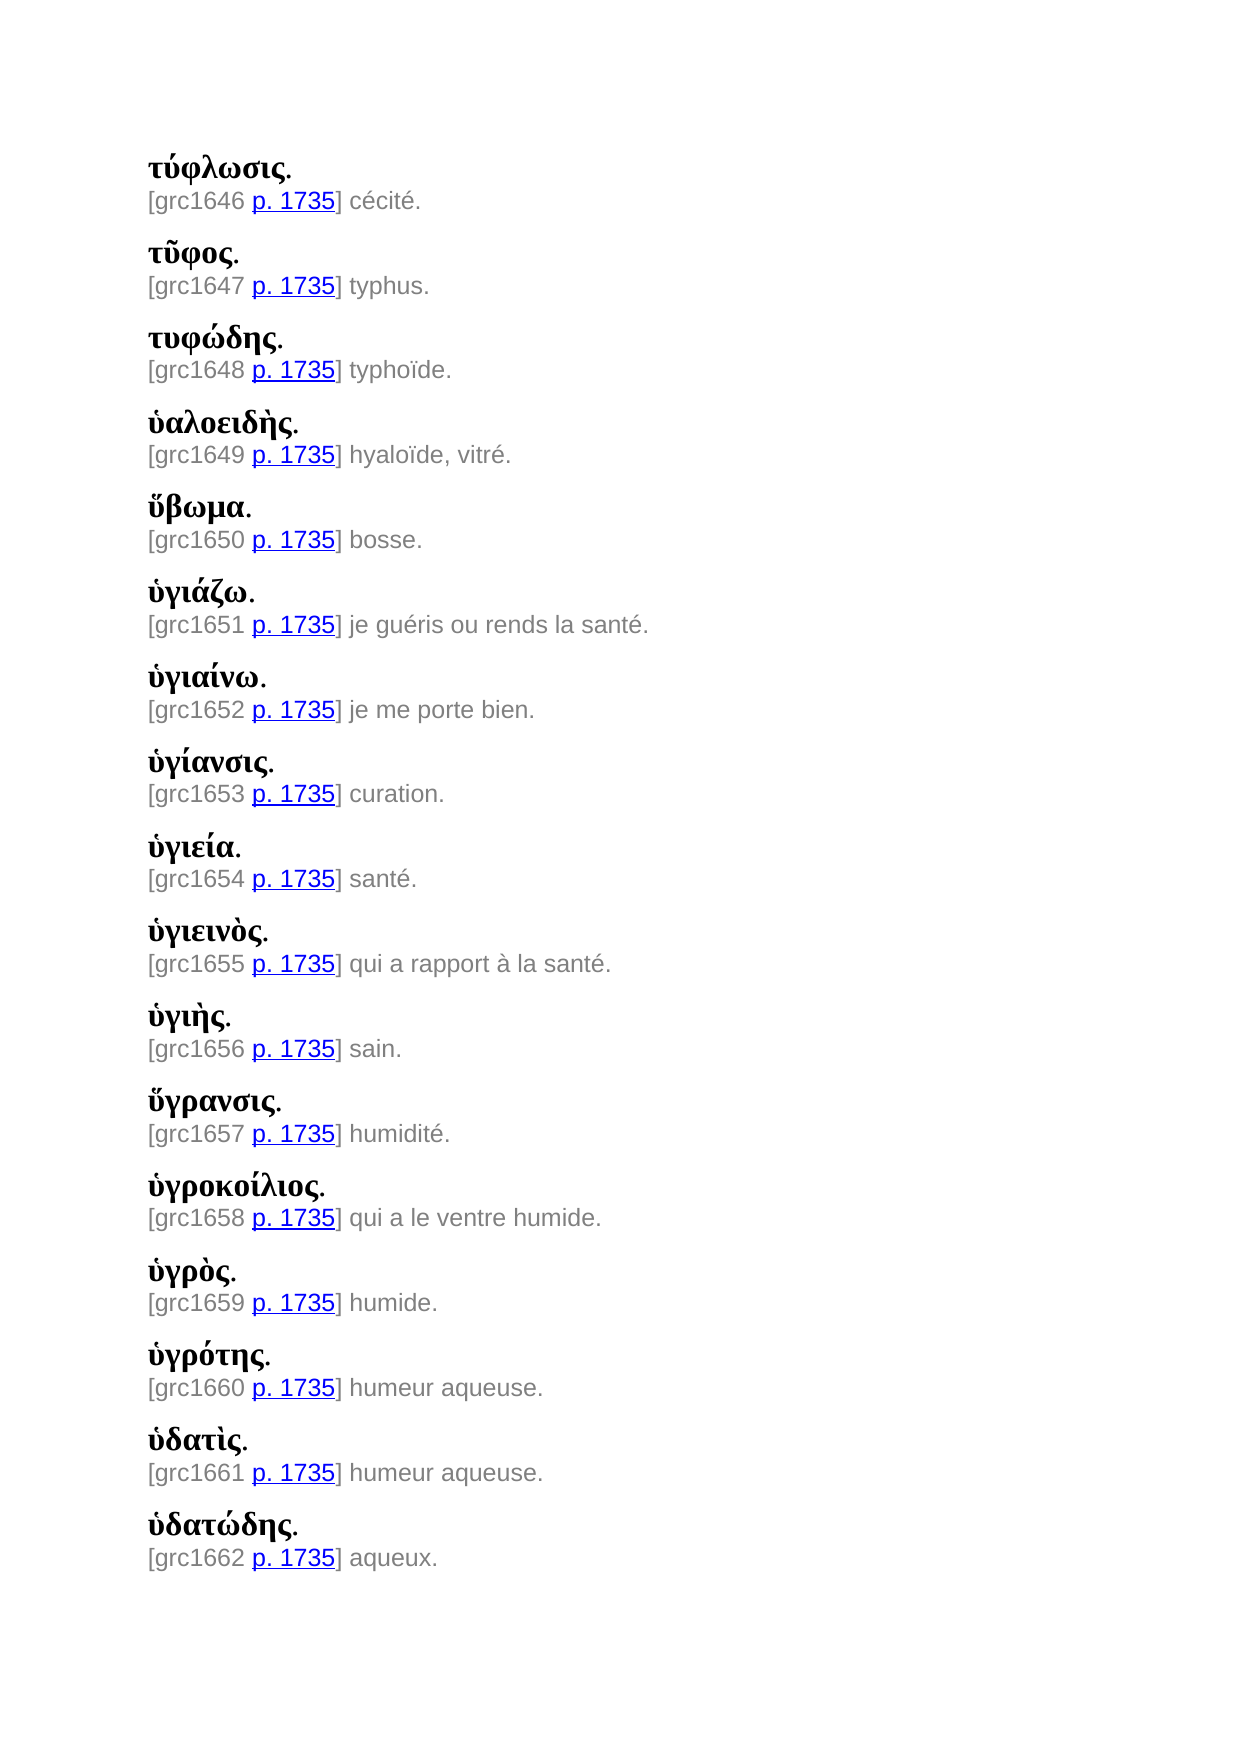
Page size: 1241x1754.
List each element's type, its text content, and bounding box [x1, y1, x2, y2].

text [grc1649 p. 1735] hyaloïde, vitré. [148, 440, 1093, 469]
text τύφλωσις. [148, 148, 1093, 186]
text [grc1658 p. 1735] qui a le ventre humide. [148, 1203, 1093, 1232]
text [grc1655 p. 1735] qui a rapport à la santé. [148, 949, 1093, 978]
text [grc1656 p. 1735] sain. [148, 1034, 1093, 1063]
text [grc1659 p. 1735] humide. [148, 1288, 1093, 1317]
text ὑγρότης. [148, 1335, 1093, 1373]
text [grc1646 p. 1735] cécité. [148, 186, 1093, 215]
text ὕβωμα. [148, 487, 1093, 525]
text [grc1647 p. 1735] typhus. [148, 271, 1093, 299]
text [grc1654 p. 1735] santé. [148, 864, 1093, 893]
text [grc1652 p. 1735] je me porte bien. [148, 695, 1093, 723]
text [grc1648 p. 1735] typhoïde. [148, 356, 1093, 384]
text [grc1653 p. 1735] curation. [148, 779, 1093, 808]
text [grc1650 p. 1735] bosse. [148, 525, 1093, 554]
text [grc1660 p. 1735] humeur aqueuse. [148, 1373, 1093, 1402]
text τῦφος. [148, 232, 1093, 271]
text [grc1651 p. 1735] je guéris ou rends la santé. [148, 610, 1093, 639]
text ὕγρανσις. [148, 1080, 1093, 1119]
text ὑγιεία. [148, 826, 1093, 864]
text ὑγιάζω. [148, 572, 1093, 610]
text ὑαλοειδὴς. [148, 402, 1093, 440]
text ὑδατὶς. [148, 1419, 1093, 1458]
text [grc1662 p. 1735] aqueux. [148, 1543, 1093, 1571]
text ὑγιὴς. [148, 996, 1093, 1034]
text [grc1661 p. 1735] humeur aqueuse. [148, 1458, 1093, 1487]
text ὑγίανσις. [148, 741, 1093, 779]
text τυφώδης. [148, 317, 1093, 356]
text [grc1657 p. 1735] humidité. [148, 1119, 1093, 1147]
text ὑγιαίνω. [148, 656, 1093, 695]
text ὑγιεινὸς. [148, 911, 1093, 949]
text ὑγροκοίλιος. [148, 1165, 1093, 1203]
text ὑδατώδης. [148, 1504, 1093, 1543]
text ὑγρὸς. [148, 1250, 1093, 1288]
